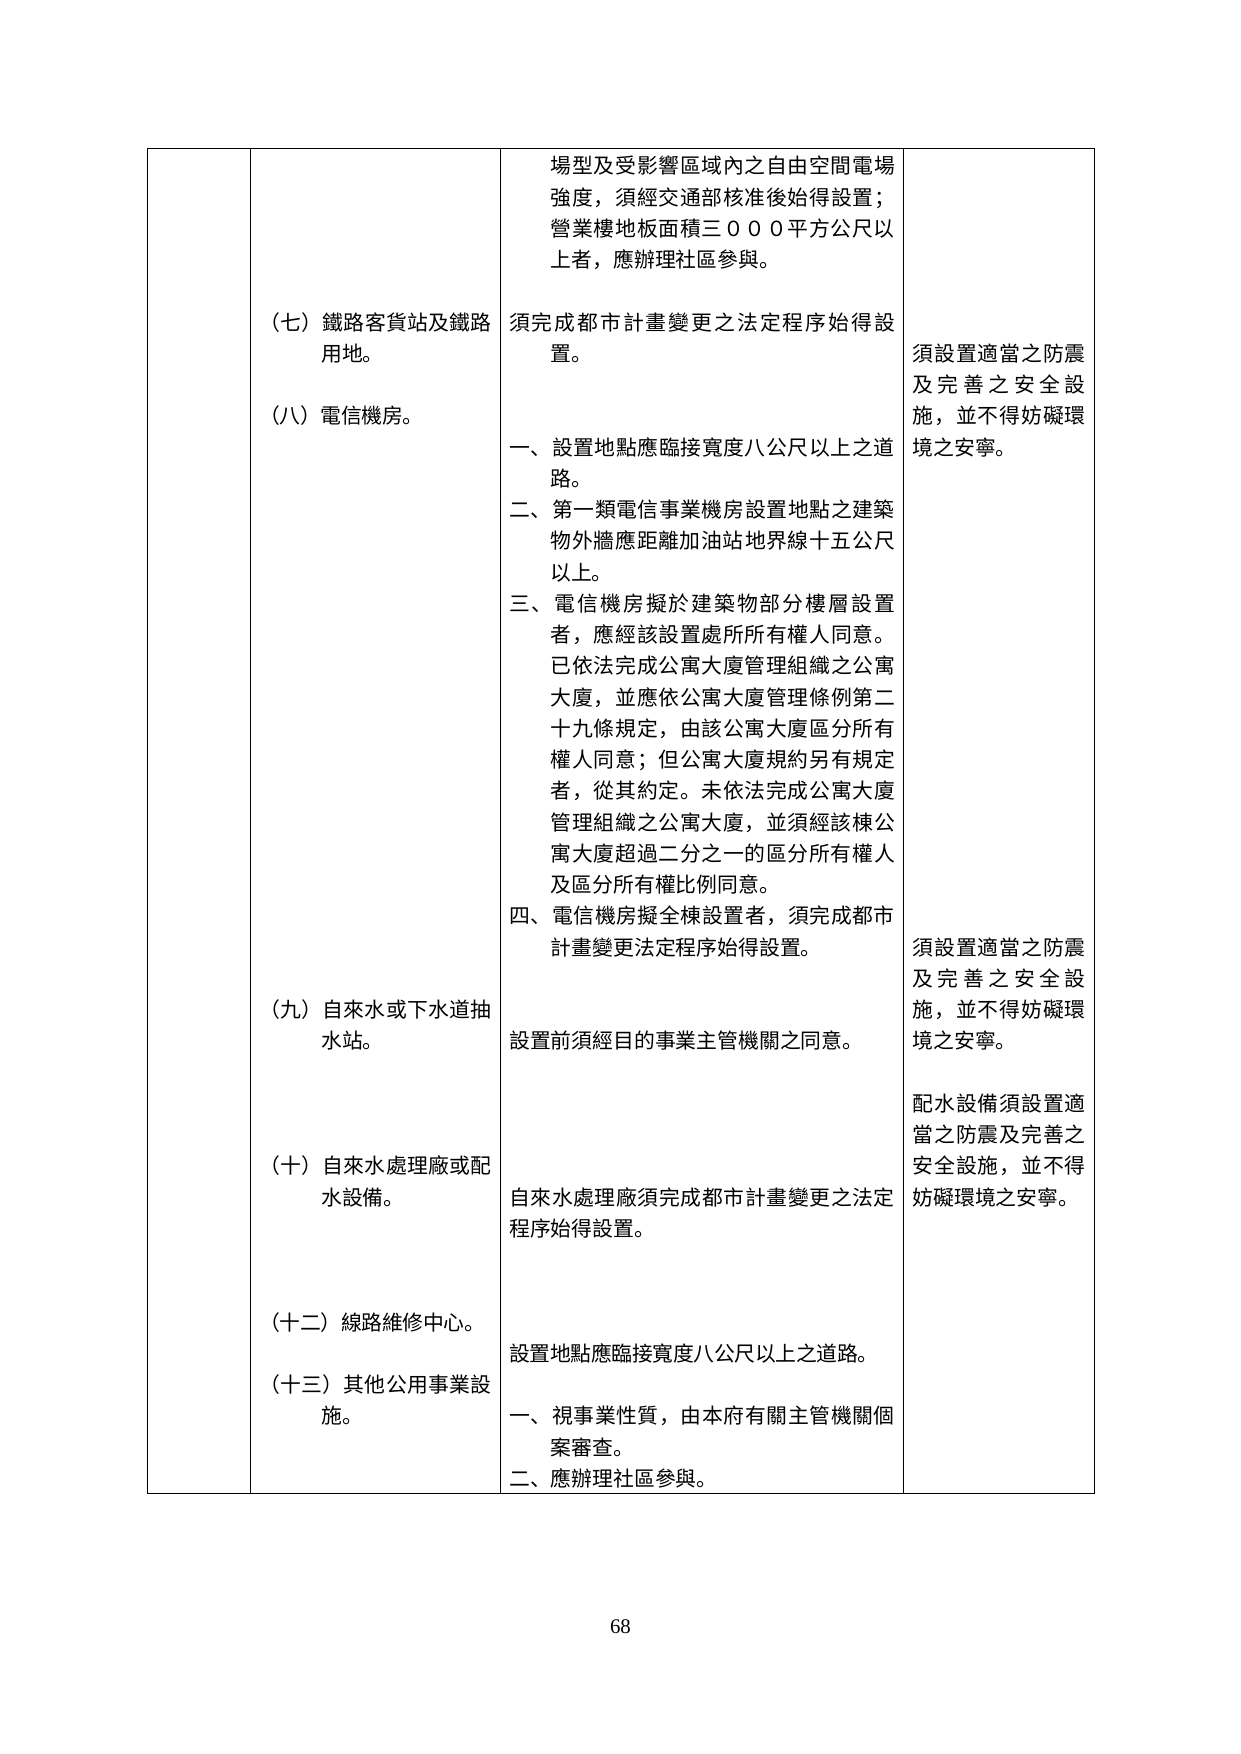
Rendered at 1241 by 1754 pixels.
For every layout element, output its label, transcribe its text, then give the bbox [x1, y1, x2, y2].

table_cell 場型及受影響區域內之自由空間電場強度，須經交通部核准後始得設置；營業樓地板面積三０００平方公尺以上者，應辦理社區參與。 須完成都市計畫變更之法定程序始得設置。 一、設置地點應臨接寬度八公尺以上之道路。 二、第一類電信事業機房設置地點之建築物外牆應距離加油站地界線十五公尺以上。 三、電信機房擬於建築物部分樓層設置者，應經該設置處所所有權人同意。已依法完成公寓大廈管理組織之公寓大廈，並應依公寓大廈管理條例第二十九條規定，由該公寓大廈區分所有權人同意；但公寓大廈規約另有規定者，從其約定。未依法完成公寓大廈管理組織之公寓大廈，並須經該棟公寓大廈超過二分之一的區分所有權人及區分所有權比例同意。 四、電信機房擬全棟設置者，須完成都市計畫變更法定程序始得設置。 設置前須經目的事業主管機關之同意。 自來水處理廠須完成都市計畫變更之法定程序始得設置。 設置地點應臨接寬度八公尺以上之道路。 一、視事業性質，由本府有關主管機關個案審查。 二、應辦理社區參與。 [501, 149, 903, 1492]
table_cell （七）鐵路客貨站及鐵路用地。 （八）電信機房。 （九）自來水或下水道抽水站。 （十）自來水處理廠或配水設備。 （十二）線路維修中心。 （十三）其他公用事業設施。 [251, 149, 500, 1492]
table_cell 須設置適當之防震及完善之安全設施，並不得妨礙環境之安寧。 須設置適當之防震及完善之安全設施，並不得妨礙環境之安寧。 配水設備須設置適當之防震及完善之安全設施，並不得妨礙環境之安寧。 [904, 149, 1094, 1492]
table_cell [148, 149, 250, 1492]
